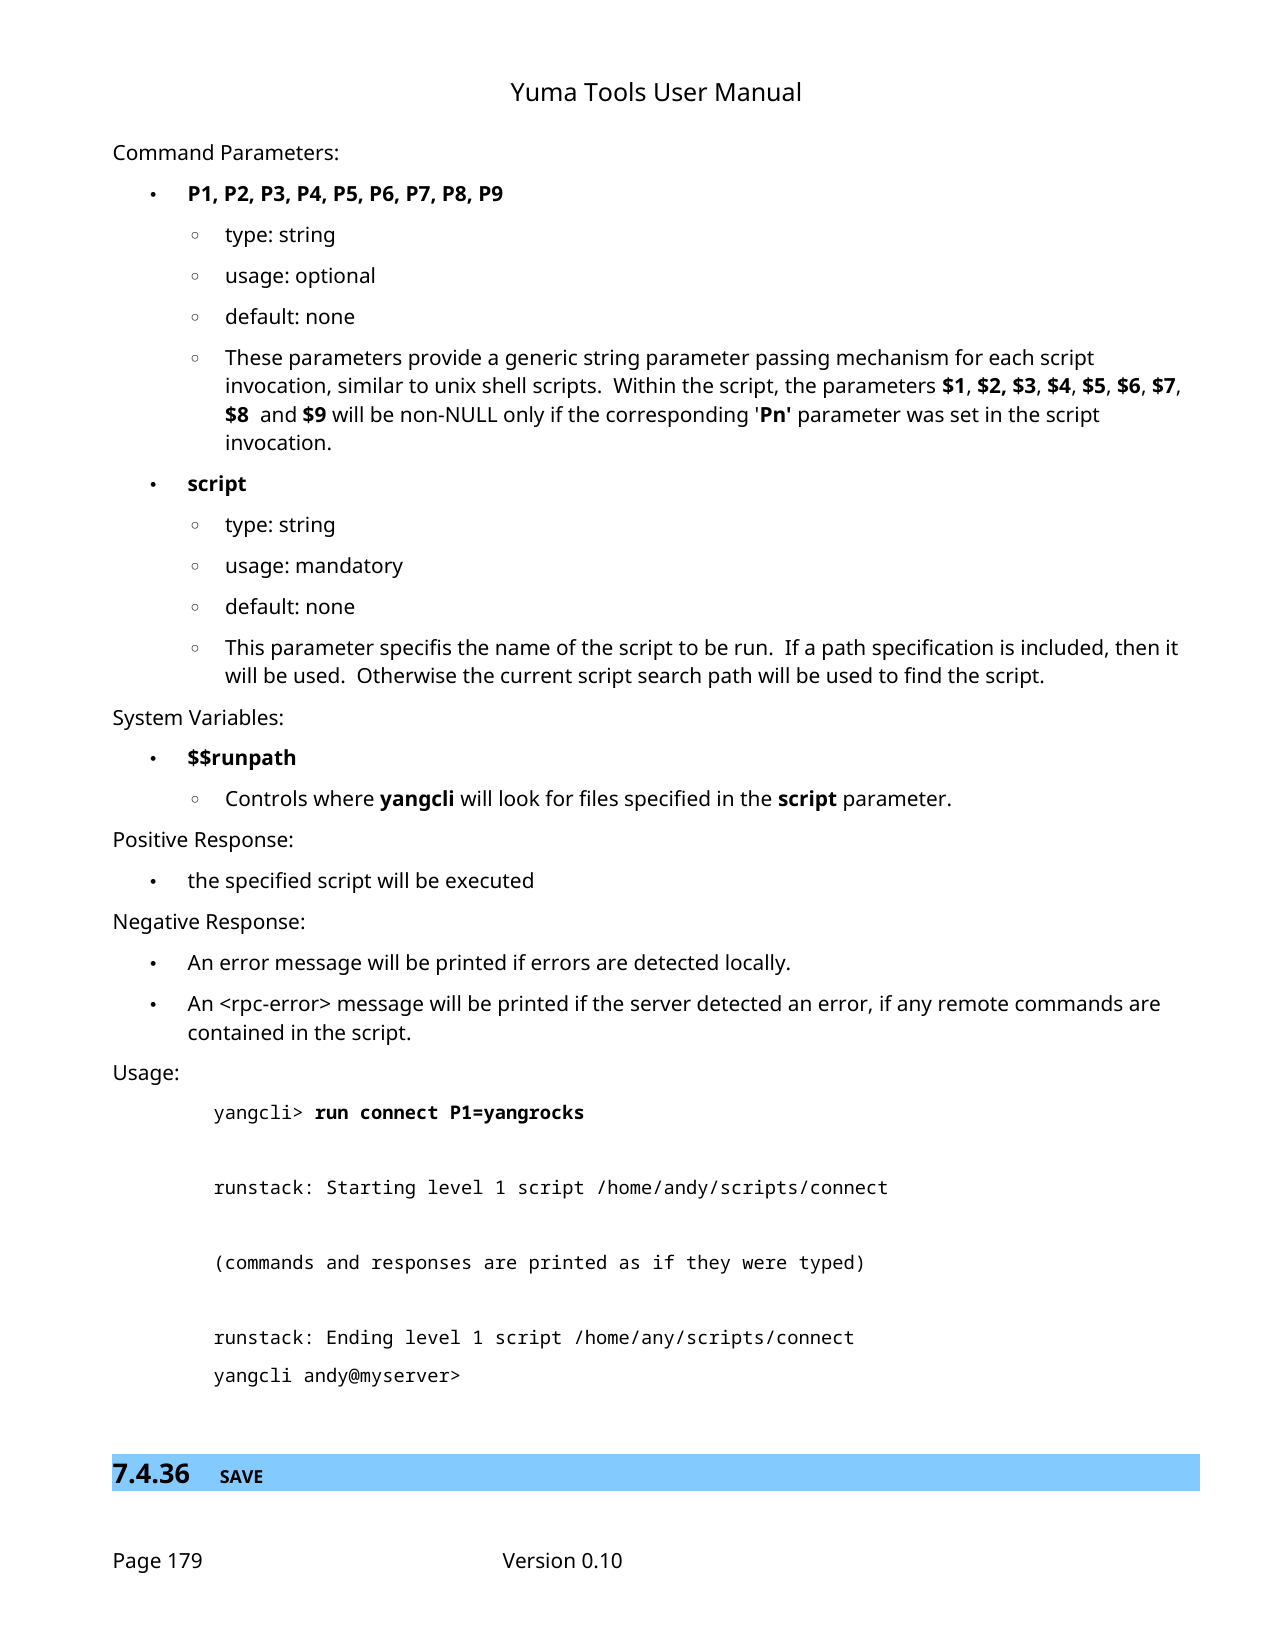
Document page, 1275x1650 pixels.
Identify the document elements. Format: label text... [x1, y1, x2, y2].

text Positive Response: [112, 825, 1200, 854]
text (commands and responses are printed as if they were typed) [139, 1249, 1200, 1275]
list This parameter specifis the name of the script to be run. If a path specification is included, then it will be used. Otherwise the current script search path will be used to find the script. [187, 633, 1200, 690]
list These parameters provide a generic string parameter passing mechanism for each script invocation, similar to unix shell scripts. Within the script, the parameters $1, $2, $3, $4, $5, $6, $7, $8 and $9 will be non-NULL only if the corresponding 'Pn' parameter was set in the script invocation. [187, 343, 1200, 457]
list Controls where yangcli will look for files specified in the script parameter. [187, 784, 1200, 813]
subtitle save [112, 1454, 1200, 1491]
list P1, P2, P3, P4, P5, P6, P7, P8, P9 [150, 179, 1200, 208]
list default: none [187, 302, 1200, 331]
list the specified script will be executed [150, 866, 1200, 895]
list usage: mandatory [187, 551, 1200, 580]
text yangcli> run connect P1=yangrocks [139, 1099, 1200, 1125]
list An <rpc-error> message will be printed if the server detected an error, if any remote commands are contained in the script. [150, 989, 1200, 1046]
list An error message will be printed if errors are detected locally. [150, 948, 1200, 977]
list $$runpath [150, 743, 1200, 772]
list default: none [187, 592, 1200, 621]
text yangcli andy@myserver> [139, 1362, 1200, 1387]
text Usage: [112, 1058, 1200, 1087]
list type: string [187, 510, 1200, 539]
text Command Parameters: [112, 138, 1200, 167]
text Negative Response: [112, 907, 1200, 936]
text System Variables: [112, 703, 1200, 731]
list usage: optional [187, 261, 1200, 290]
text runstack: Starting level 1 script /home/andy/scripts/connect [139, 1174, 1200, 1200]
text runstack: Ending level 1 script /home/any/scripts/connect [139, 1324, 1200, 1350]
list script [150, 469, 1200, 498]
list type: string [187, 220, 1200, 249]
